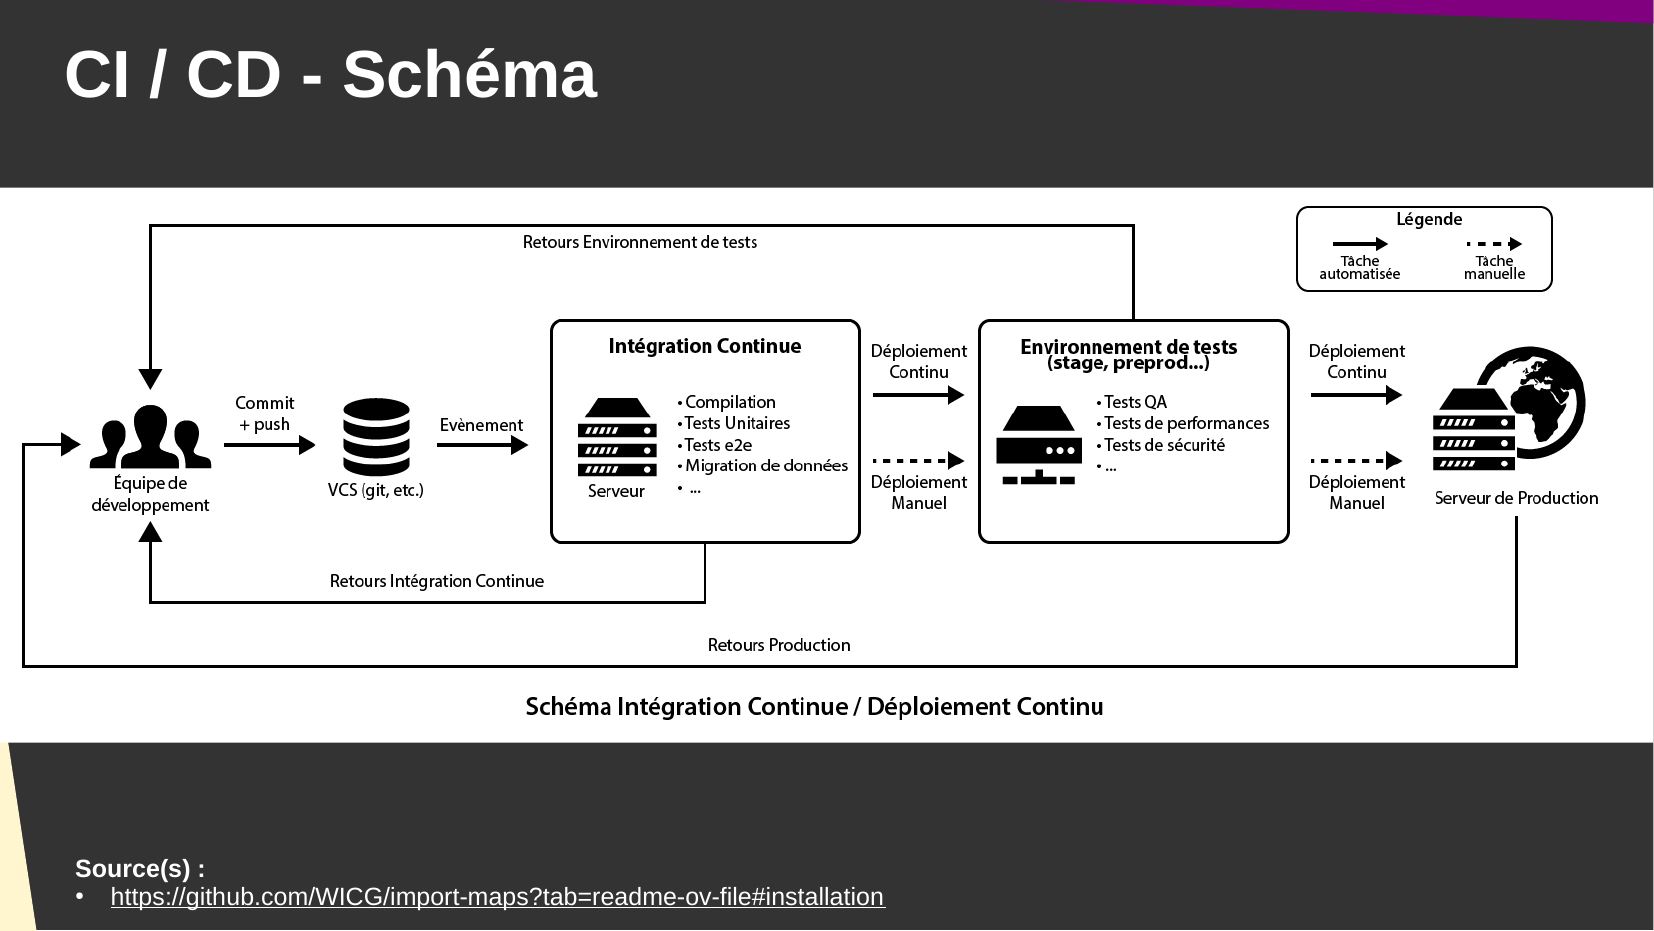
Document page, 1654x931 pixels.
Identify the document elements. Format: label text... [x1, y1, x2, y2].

text_box [1042, 0, 1654, 24]
text_box [0, 187, 1654, 931]
title CI / CD - Schéma [64, 37, 1471, 119]
picture [22, 206, 1632, 724]
text_box Source(s) : https://github.com/WICG/import-maps?tab=readme-ov-file#installation [60, 838, 1546, 919]
